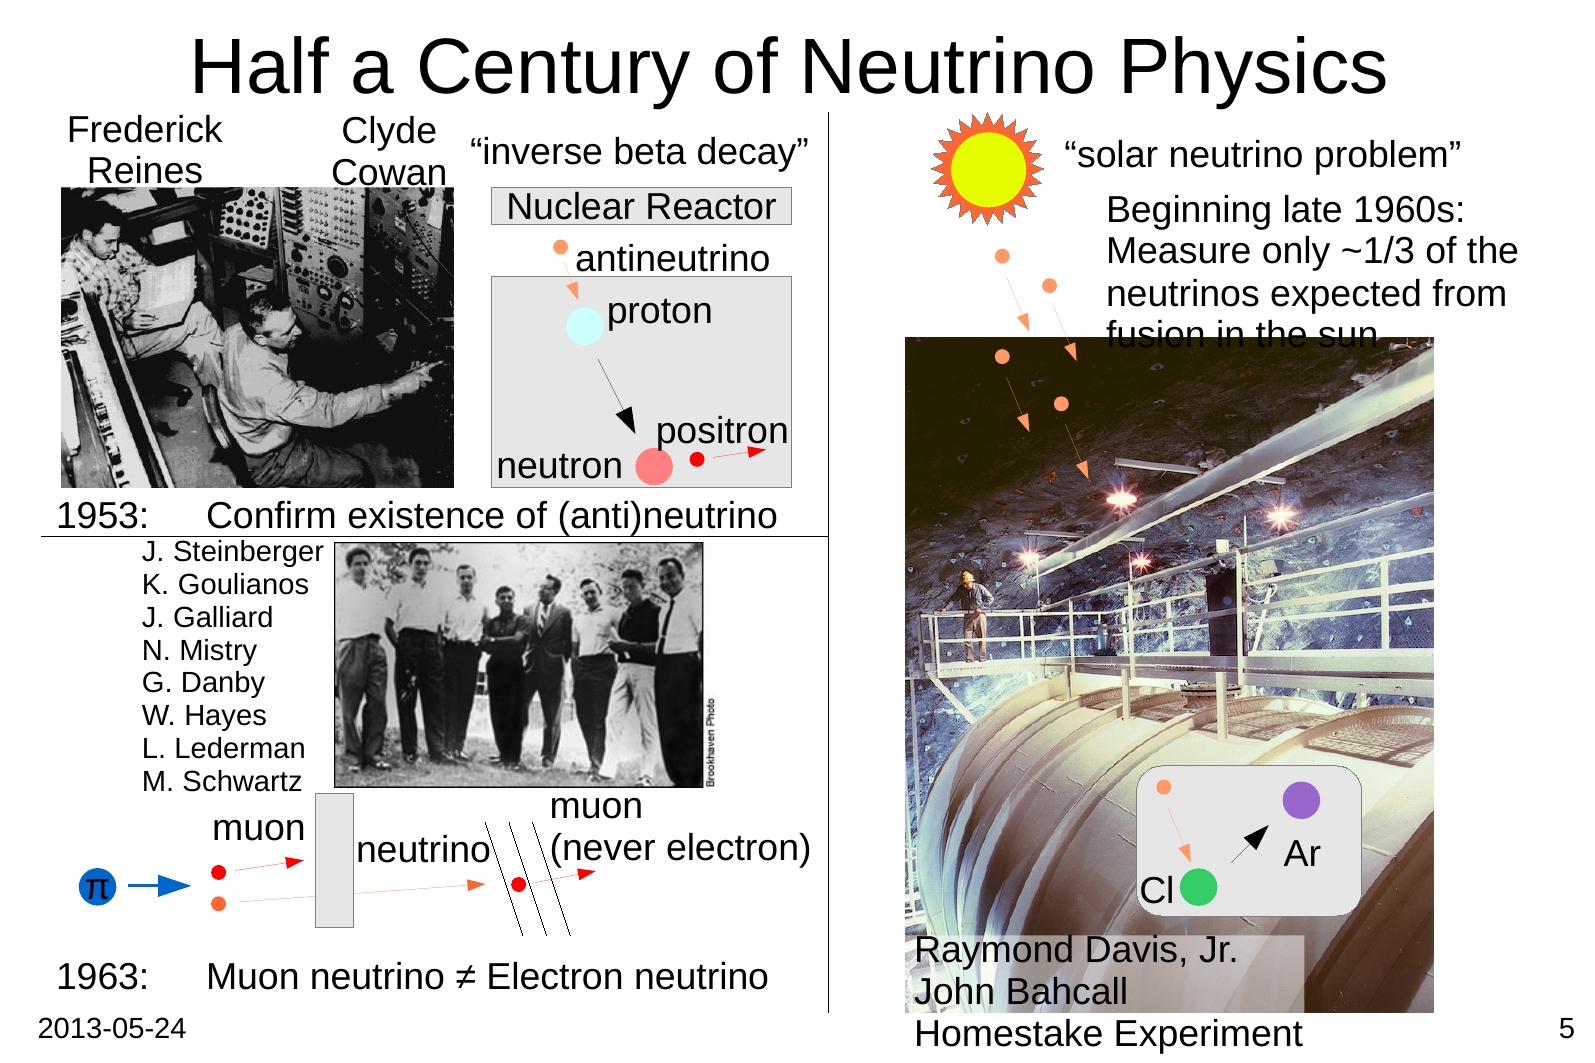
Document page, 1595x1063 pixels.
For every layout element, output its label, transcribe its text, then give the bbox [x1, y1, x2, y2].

text_box [315, 793, 354, 820]
text_box muon [197, 799, 348, 852]
text_box [511, 877, 527, 893]
text_box antineutrino [560, 229, 792, 283]
picture [905, 337, 1434, 1013]
text_box Ar [1268, 825, 1344, 878]
text_box [656, 455, 792, 487]
text_box [1053, 396, 1069, 412]
text_box Raymond Davis, Jr. John Bahcall Homestake Experiment [899, 935, 1305, 1048]
text_box [491, 276, 792, 437]
text_box “inverse beta decay” [455, 123, 828, 176]
text_box [211, 864, 227, 880]
text_box neutron [481, 437, 656, 487]
title Half a Century of Neutrino Physics [79, 19, 1501, 113]
text_box [994, 349, 1010, 365]
text_box Cl [1124, 862, 1200, 915]
text_box [931, 112, 1044, 226]
text_box positron [641, 401, 815, 455]
text_box [1136, 765, 1362, 917]
picture [61, 187, 454, 487]
text_box neutrino [341, 820, 529, 874]
text_box [553, 239, 560, 255]
text_box 1953: Confirm existence of (anti)neutrino [41, 487, 828, 536]
text_box Frederick Reines [61, 112, 229, 188]
text_box [211, 896, 227, 912]
text_box “solar neutrino problem” [1049, 126, 1500, 179]
text_box Beginning late 1960s: Measure only ~1/3 of the neutrinos expected from fusion in the sun [1091, 180, 1595, 346]
text_box muon (never electron) [829, 777, 835, 868]
text_box 1963: Muon neutrino ≠ Electron neutrino [41, 948, 795, 1001]
text_box proton [592, 282, 766, 335]
text_box Nuclear Reactor [491, 187, 792, 225]
text_box [994, 248, 1010, 264]
text_box [315, 852, 354, 928]
text_box π [78, 868, 117, 906]
text_box [1042, 278, 1058, 294]
text_box J. Steinberger K. Goulianos J. Galliard N. Mistry G. Danby W. Hayes L. Lederman M. Schwartz [127, 547, 332, 785]
text_box Clyde Cowan [324, 114, 454, 188]
text_box muon (never electron) [534, 777, 828, 868]
picture [334, 542, 717, 788]
